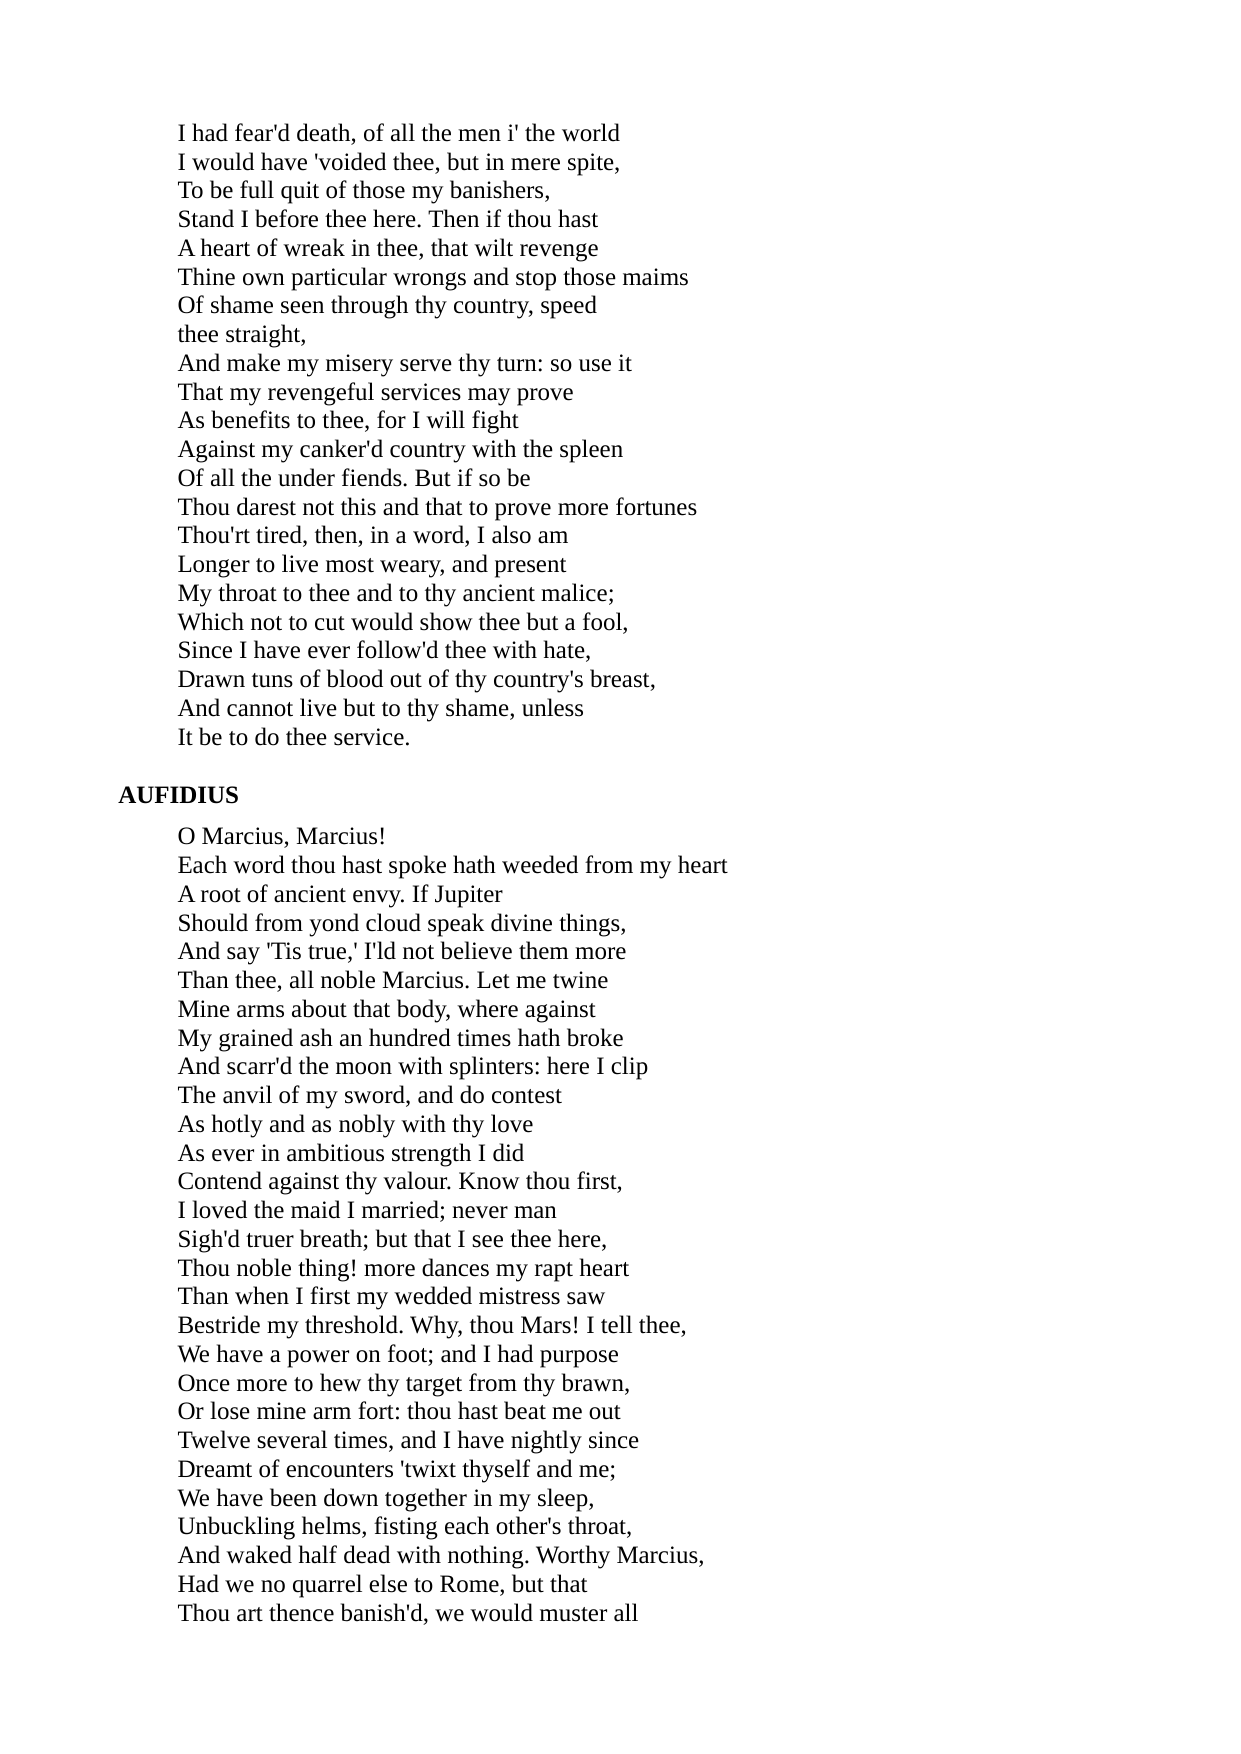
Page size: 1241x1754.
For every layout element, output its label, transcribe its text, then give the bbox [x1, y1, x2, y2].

text O Marcius, Marcius! Each word thou hast spoke hath weeded from my heart A root of ancient envy. If Jupiter Should from yond cloud speak divine things, And say 'Tis true,' I'ld not believe them more Than thee, all noble Marcius. Let me twine Mine arms about that body, where against My grained ash an hundred times hath broke And scarr'd the moon with splinters: here I clip The anvil of my sword, and do contest As hotly and as nobly with thy love As ever in ambitious strength I did Contend against thy valour. Know thou first, I loved the maid I married; never man Sigh'd truer breath; but that I see thee here, Thou noble thing! more dances my rapt heart Than when I first my wedded mistress saw Bestride my threshold. Why, thou Mars! I tell thee, We have a power on foot; and I had purpose Once more to hew thy target from thy brawn, Or lose mine arm fort: thou hast beat me out Twelve several times, and I have nightly since Dreamt of encounters 'twixt thyself and me; We have been down together in my sleep, Unbuckling helms, fisting each other's throat, And waked half dead with nothing. Worthy Marcius, Had we no quarrel else to Rome, but that Thou art thence banish'd, we would muster all [177, 821, 1063, 1626]
text AUFIDIUS [118, 780, 1122, 809]
text I had fear'd death, of all the men i' the world I would have 'voided thee, but in mere spite, To be full quit of those my banishers, Stand I before thee here. Then if thou hast A heart of wreak in thee, that wilt revenge Thine own particular wrongs and stop those maims Of shame seen through thy country, speed thee straight, And make my misery serve thy turn: so use it That my revengeful services may prove As benefits to thee, for I will fight Against my canker'd country with the spleen Of all the under fiends. But if so be Thou darest not this and that to prove more fortunes Thou'rt tired, then, in a word, I also am Longer to live most weary, and present My throat to thee and to thy ancient malice; Which not to cut would show thee but a fool, Since I have ever follow'd thee with hate, Drawn tuns of blood out of thy country's breast, And cannot live but to thy shame, unless It be to do thee service. [177, 118, 1063, 751]
